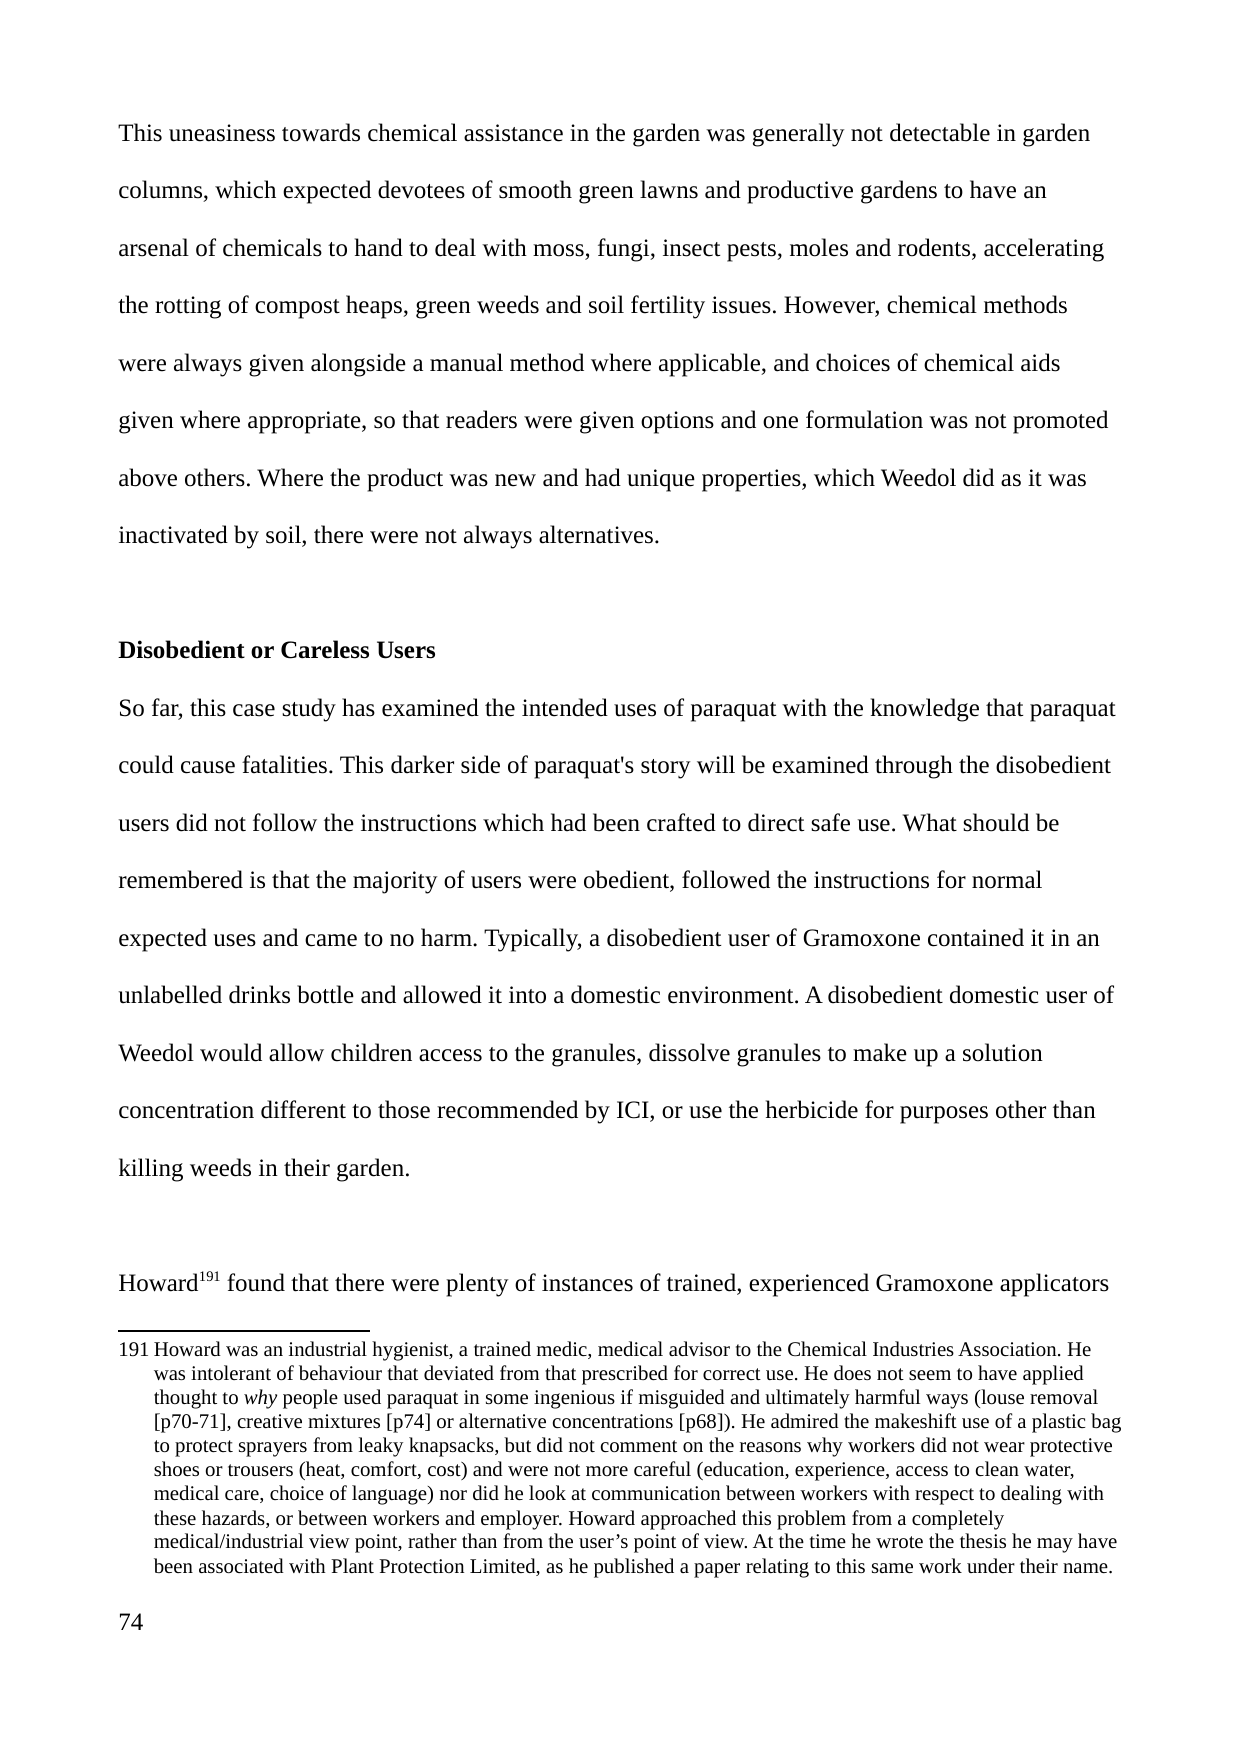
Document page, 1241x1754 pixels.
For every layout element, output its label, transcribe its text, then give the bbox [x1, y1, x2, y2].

text Howard found that there were plenty of instances of trained, experienced Gramoxone applicators [118, 1268, 1122, 1297]
text Disobedient or Careless Users [118, 636, 1122, 664]
text So far, this case study has examined the intended uses of paraquat with the knowledge that paraquat could cause fatalities. This darker side of paraquat's story will be examined through the disobedient users did not follow the instructions which had been crafted to direct safe use. What should be remembered is that the majority of users were obedient, followed the instructions for normal expected uses and came to no harm. Typically, a disobedient user of Gramoxone contained it in an unlabelled drinks bottle and allowed it into a domestic environment. A disobedient domestic user of Weedol would allow children access to the granules, dissolve granules to make up a solution concentration different to those recommended by ICI, or use the herbicide for purposes other than killing weeds in their garden. [118, 693, 1122, 1182]
text Howard was an industrial hygienist, a trained medic, medical advisor to the Chemical Industries Association. He was intolerant of behaviour that deviated from that prescribed for correct use. He does not seem to have applied thought to why people used paraquat in some ingenious if misguided and ultimately harmful ways (louse removal [p70-71], creative mixtures [p74] or alternative concentrations [p68]). He admired the makeshift use of a plastic bag to protect sprayers from leaky knapsacks, but did not comment on the reasons why workers did not wear protective shoes or trousers (heat, comfort, cost) and were not more careful (education, experience, access to clean water, medical care, choice of language) nor did he look at communication between workers with respect to dealing with these hazards, or between workers and employer. Howard approached this problem from a completely medical/industrial view point, rather than from the user’s point of view. At the time he wrote the thesis he may have been associated with Plant Protection Limited, as he published a paper relating to this same work under their name. [118, 1337, 1122, 1578]
text This uneasiness towards chemical assistance in the garden was generally not detectable in garden columns, which expected devotees of smooth green lawns and productive gardens to have an arsenal of chemicals to hand to deal with moss, fungi, insect pests, moles and rodents, accelerating the rotting of compost heaps, green weeds and soil fertility issues. However, chemical methods were always given alongside a manual method where applicable, and choices of chemical aids given where appropriate, so that readers were given options and one formulation was not promoted above others. Where the product was new and had unique properties, which Weedol did as it was inactivated by soil, there were not always alternatives. [118, 118, 1122, 549]
